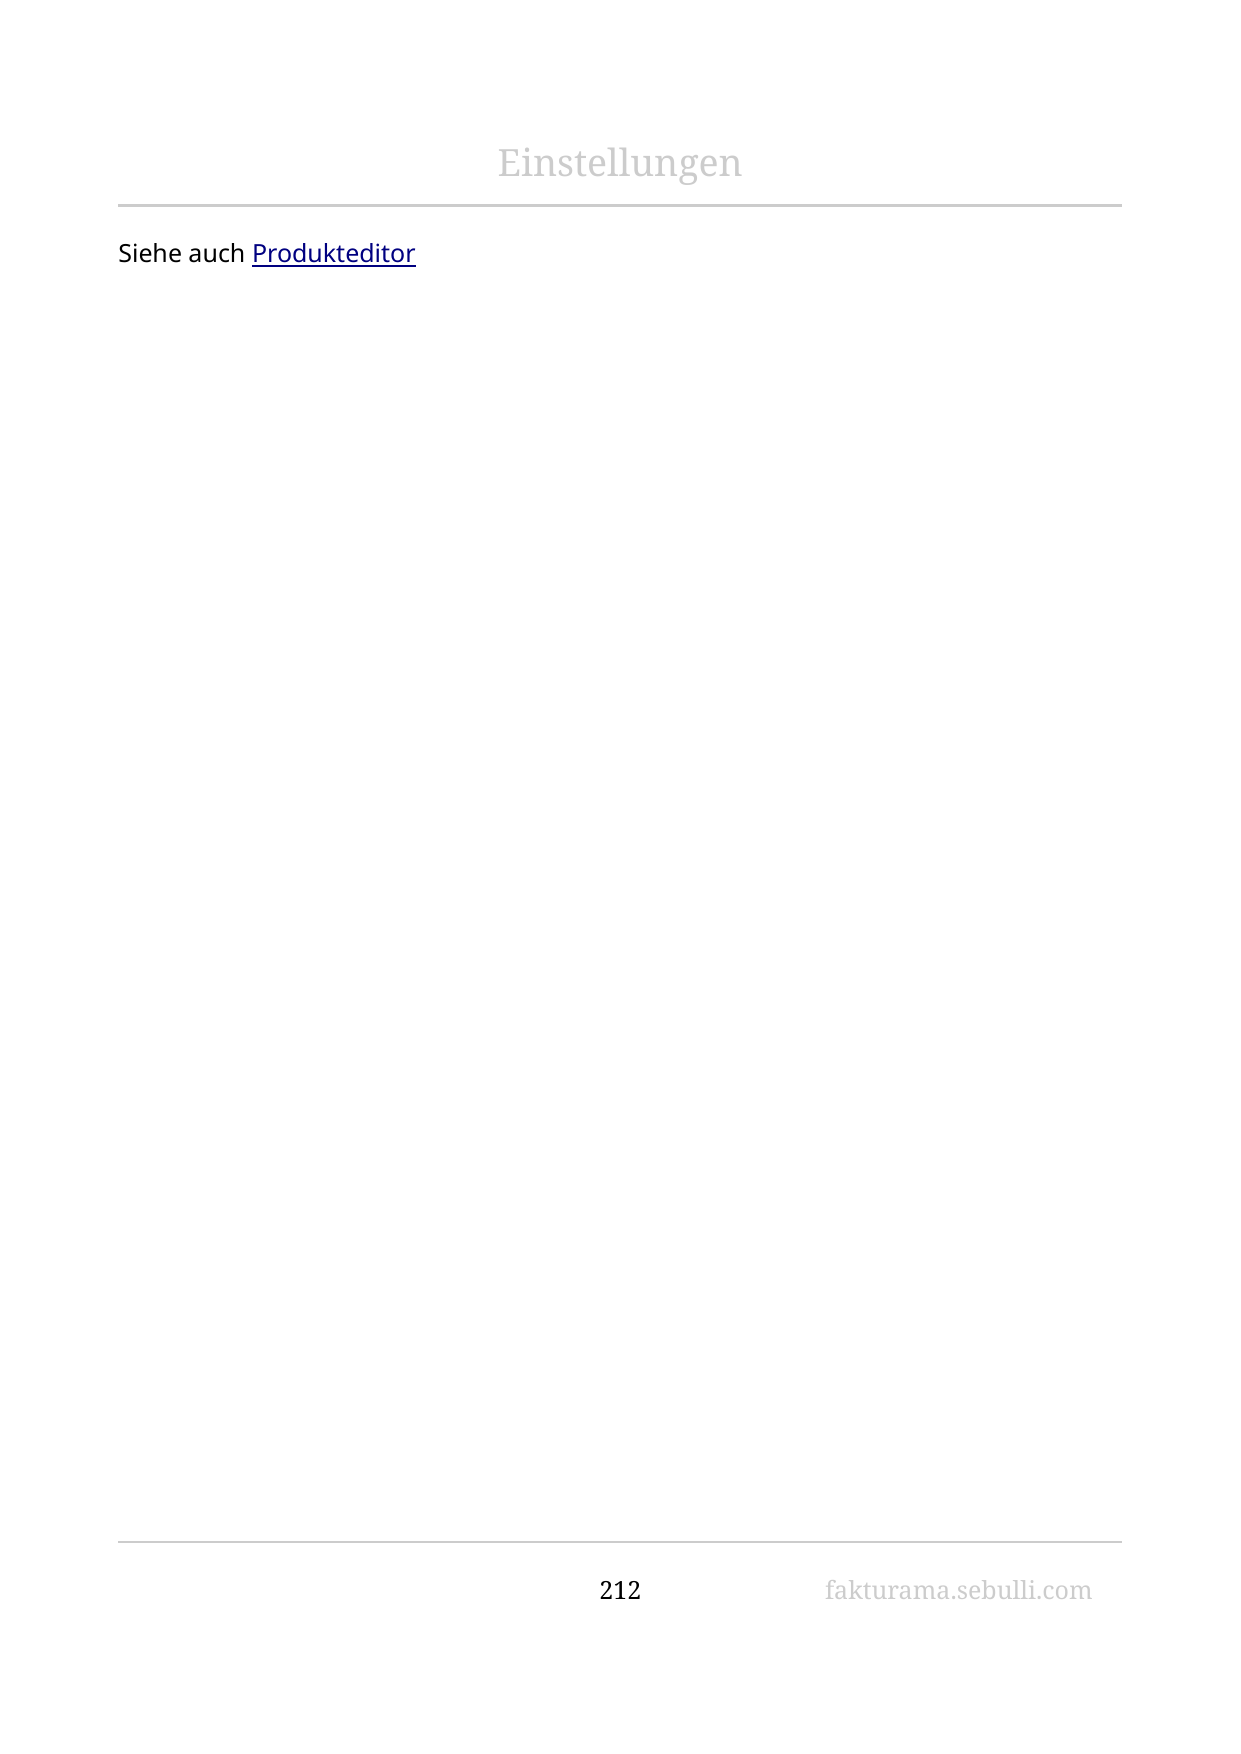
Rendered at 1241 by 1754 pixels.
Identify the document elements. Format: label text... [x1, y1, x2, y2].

text Siehe auch Produkteditor [118, 236, 1122, 270]
